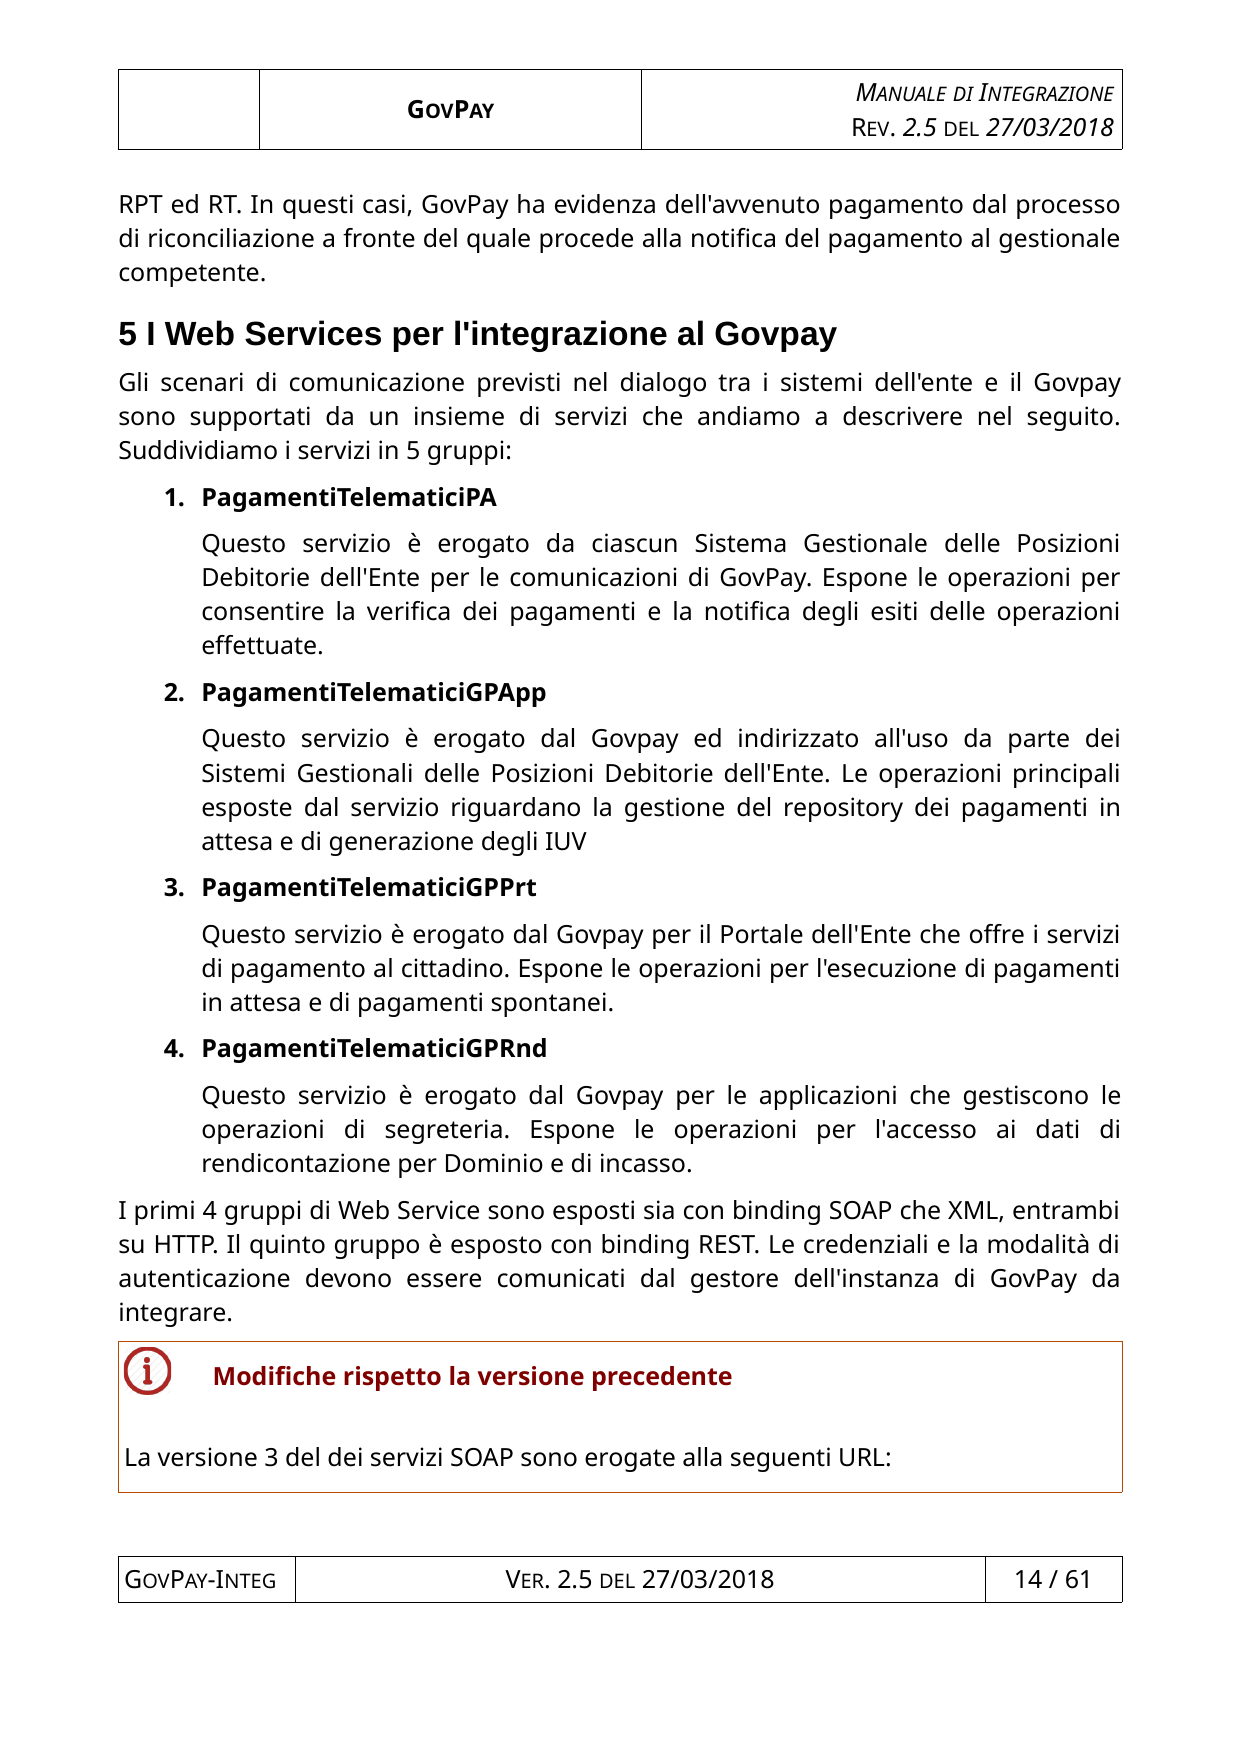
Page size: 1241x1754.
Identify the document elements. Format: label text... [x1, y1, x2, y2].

list Questo servizio è erogato dal Govpay per il Portale dell'Ente che offre i servizi di pagamento al cittadino. Espone le operazioni per l'esecuzione di pagamenti in attesa e di pagamenti spontanei. [163, 916, 1122, 1019]
list Questo servizio è erogato da ciascun Sistema Gestionale delle Posizioni Debitorie dell'Ente per le comunicazioni di GovPay. Espone le operazioni per consentire la verifica dei pagamenti e la notifica degli esiti delle operazioni effettuate. [163, 526, 1122, 662]
list Questo servizio è erogato dal Govpay per le applicazioni che gestiscono le operazioni di segreteria. Espone le operazioni per l'accesso ai dati di rendicontazione per Dominio e di incasso. [163, 1078, 1122, 1180]
list PagamentiTelematiciGPPrt [163, 870, 1122, 904]
list Questo servizio è erogato dal Govpay ed indirizzato all'uso da parte dei Sistemi Gestionali delle Posizioni Debitorie dell'Ente. Le operazioni principali esposte dal servizio riguardano la gestione del repository dei pagamenti in attesa e di generazione degli IUV [163, 721, 1122, 857]
text Gli scenari di comunicazione previsti nel dialogo tra i sistemi dell'ente e il Govpay sono supportati da un insieme di servizi che andiamo a descrivere nel seguito. Suddividiamo i servizi in 5 gruppi: [118, 364, 1122, 467]
list PagamentiTelematiciGPRnd [163, 1031, 1122, 1065]
list PagamentiTelematiciGPApp [163, 674, 1122, 709]
text I primi 4 gruppi di Web Service sono esposti sia con binding SOAP che XML, entrambi su HTTP. Il quinto gruppo è esposto con binding REST. Le credenziali e la modalità di autenticazione devono essere comunicati dal gestore dell'instanza di GovPay da integrare. [118, 1192, 1122, 1329]
text RPT ed RT. In questi casi, GovPay ha evidenza dell'avvenuto pagamento dal processo di riconciliazione a fronte del quale procede alla notifica del pagamento al gestionale competente. [118, 186, 1122, 288]
subtitle I Web Services per l'integrazione al Govpay [118, 313, 1122, 352]
list PagamentiTelematiciPA [163, 479, 1122, 513]
table_header Modifiche rispetto la versione precedente La versione 3 del dei servizi SOAP sono erogate alla seguenti URL: [119, 1342, 1122, 1492]
picture [123, 1347, 172, 1395]
